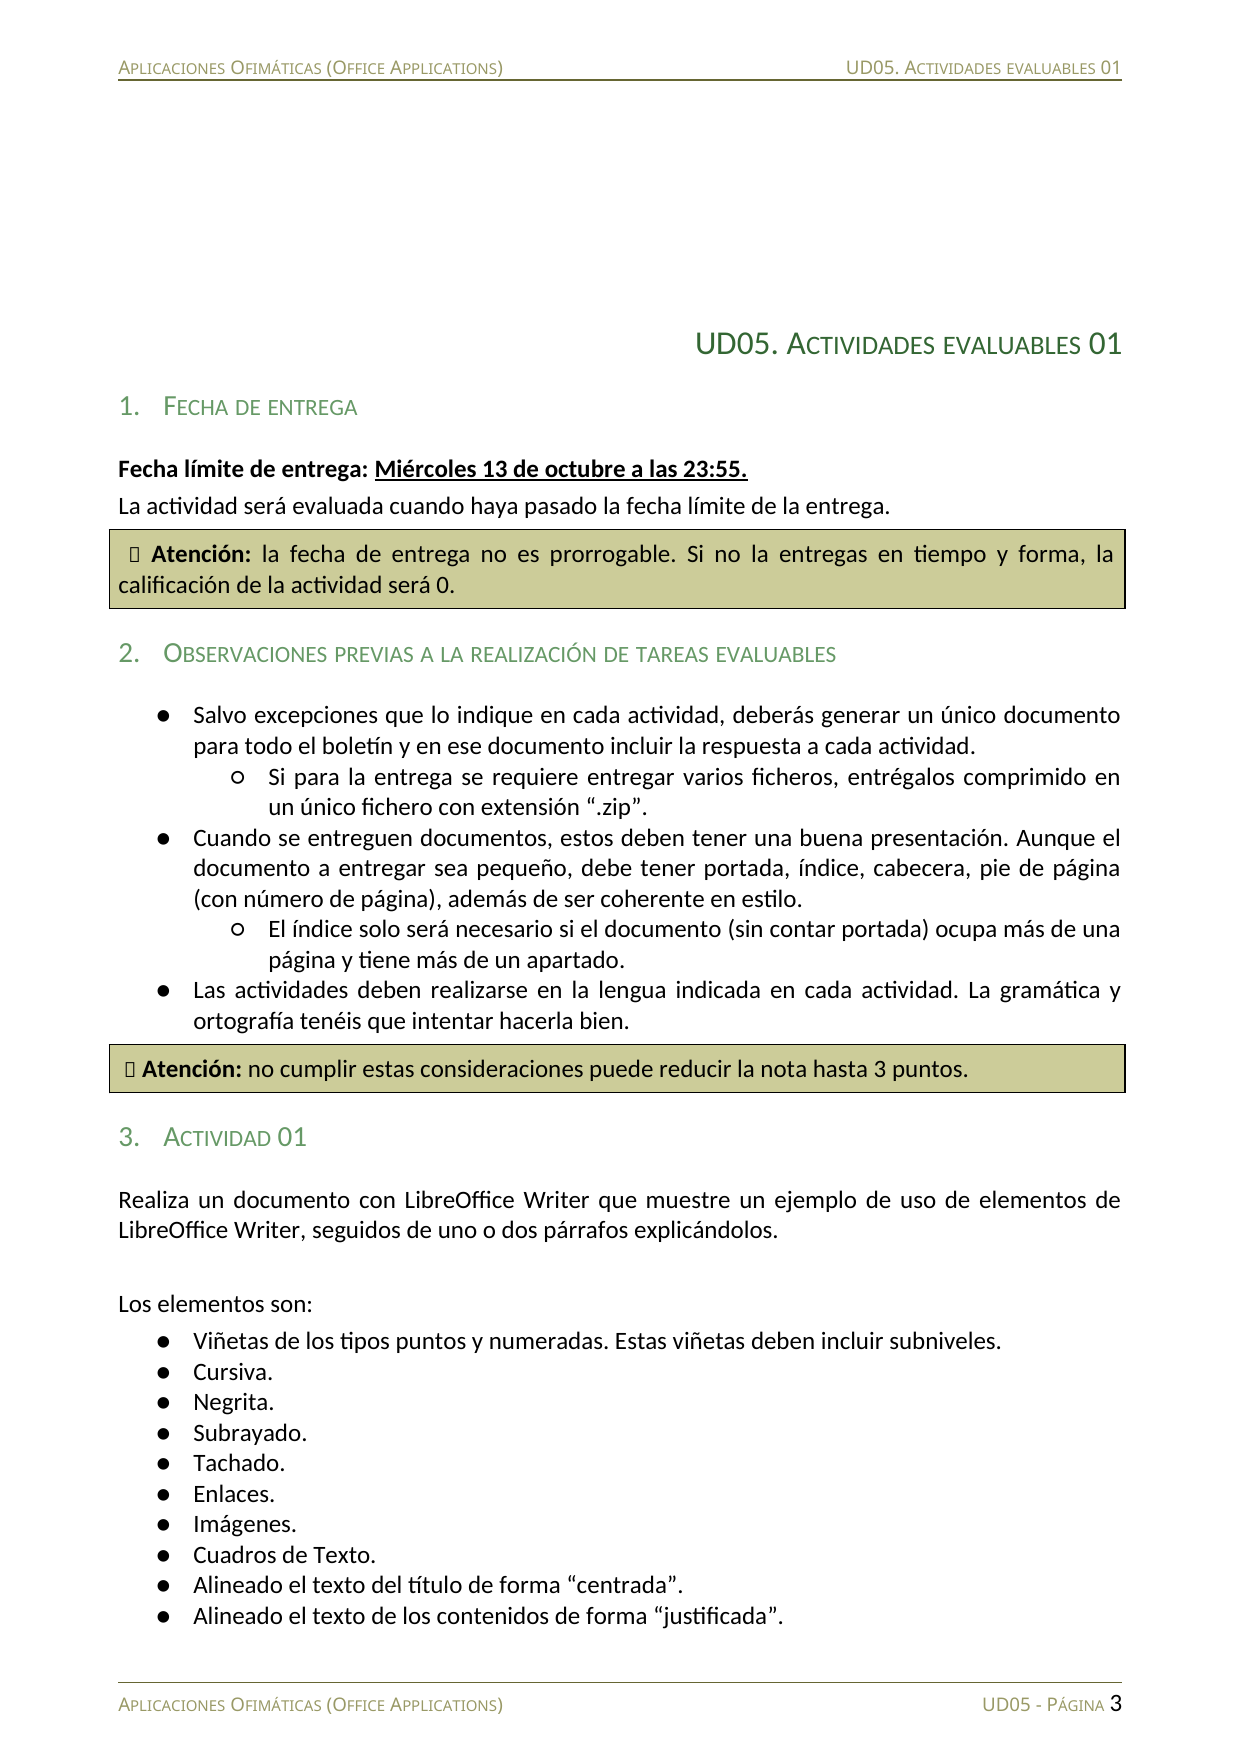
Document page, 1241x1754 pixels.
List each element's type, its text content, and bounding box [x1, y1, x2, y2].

subtitle Fecha de entrega [118, 387, 1122, 423]
subtitle Observaciones previas a la realización de tareas evaluables [118, 634, 1122, 669]
list Salvo excepciones que lo indique en cada actividad, deberás generar un único documento para todo el boletín y en ese documento incluir la respuesta a cada actividad. [156, 699, 1122, 761]
text ❕ Atención: la fecha de entrega no es prorrogable. Si no la entregas en tiempo y forma, la calificación de la actividad será 0. [110, 530, 1124, 608]
list Enlaces. [156, 1478, 1122, 1508]
subtitle Actividad 01 [118, 1118, 1122, 1154]
list Cuadros de Texto. [156, 1539, 1122, 1569]
text Los elementos son: [118, 1288, 1122, 1319]
text UD05. Actividades evaluables 01 [118, 322, 1122, 362]
list Alineado el texto de los contenidos de forma “justificada”. [156, 1600, 1122, 1631]
list Si para la entrega se requiere entregar varios ficheros, entrégalos comprimido en un único fichero con extensión “.zip”. [231, 761, 1122, 822]
list Viñetas de los tipos puntos y numeradas. Estas viñetas deben incluir subniveles. [156, 1325, 1122, 1356]
text ❕ Atención: no cumplir estas consideraciones puede reducir la nota hasta 3 puntos. [110, 1045, 1124, 1092]
text Realiza un documento con LibreOffice Writer que muestre un ejemplo de uso de elementos de LibreOffice Writer, seguidos de uno o dos párrafos explicándolos. [118, 1184, 1122, 1245]
list Cuando se entreguen documentos, estos deben tener una buena presentación. Aunque el documento a entregar sea pequeño, debe tener portada, índice, cabecera, pie de página (con número de página), además de ser coherente en estilo. [156, 822, 1122, 913]
list Las actividades deben realizarse en la lengua indicada en cada actividad. La gramática y ortografía tenéis que intentar hacerla bien. [156, 974, 1122, 1035]
list Negrita. [156, 1386, 1122, 1417]
list El índice solo será necesario si el documento (sin contar portada) ocupa más de una página y tiene más de un apartado. [231, 913, 1122, 974]
list Subrayado. [156, 1417, 1122, 1447]
list Cursiva. [156, 1356, 1122, 1386]
text Fecha límite de entrega: Miércoles 13 de octubre a las 23:55. [118, 453, 1122, 483]
text La actividad será evaluada cuando haya pasado la fecha límite de la entrega. [118, 490, 1122, 520]
list Alineado el texto del título de forma “centrada”. [156, 1569, 1122, 1600]
list Imágenes. [156, 1508, 1122, 1539]
list Tachado. [156, 1447, 1122, 1478]
